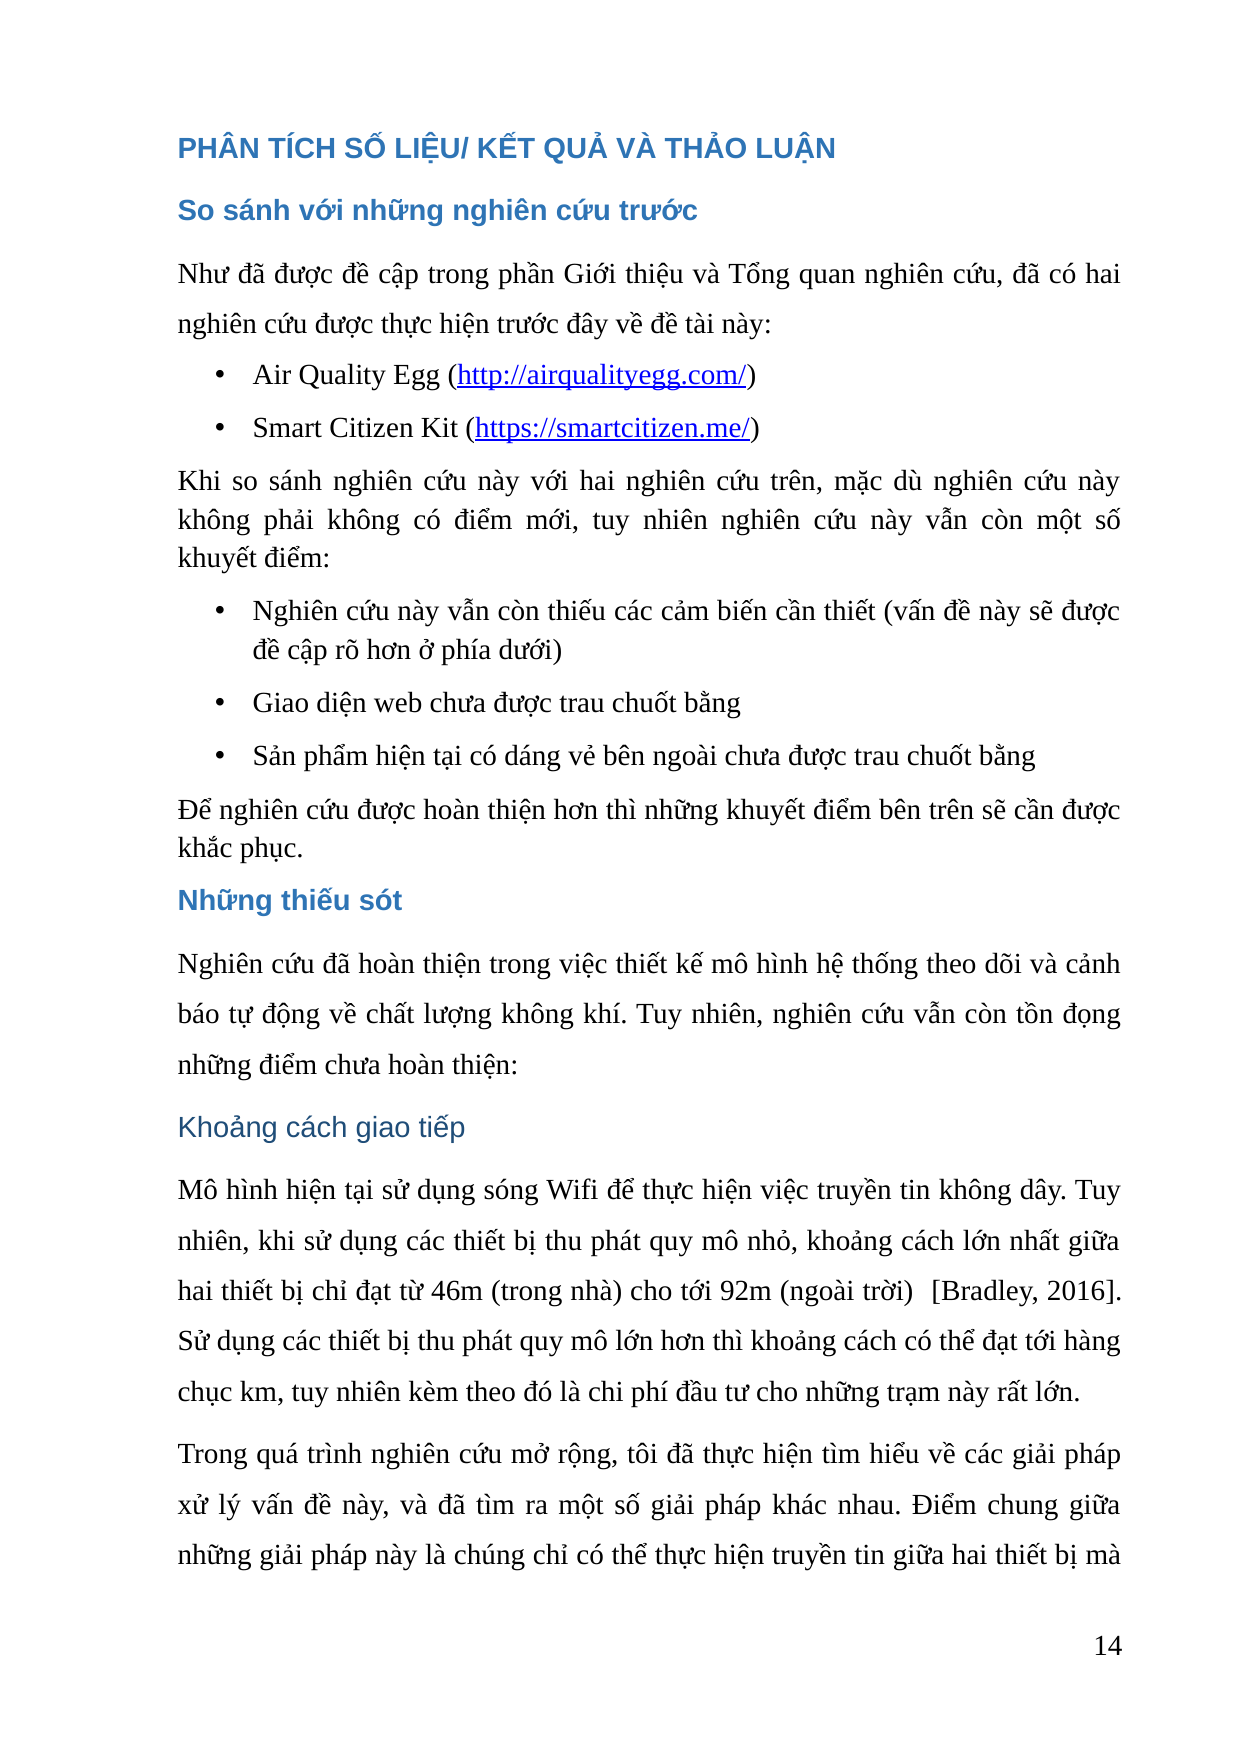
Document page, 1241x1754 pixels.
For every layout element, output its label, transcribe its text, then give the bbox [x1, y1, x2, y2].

list Nghiên cứu này vẫn còn thiếu các cảm biến cần thiết (vấn đề này sẽ được đề cập rõ hơn ở phía dưới) [215, 593, 1122, 666]
list Smart Citizen Kit (https://smartcitizen.me/) [215, 410, 1122, 444]
subtitle Những thiếu sót [177, 883, 1122, 917]
subtitle PHÂN TÍCH SỐ LIỆU/ KẾT QUẢ VÀ THẢO LUẬN [177, 131, 1122, 164]
text Như đã được đề cập trong phần Giới thiệu và Tổng quan nghiên cứu, đã có hai nghiên cứu được thực hiện trước đây về đề tài này: [177, 256, 1122, 340]
text Nghiên cứu đã hoàn thiện trong việc thiết kế mô hình hệ thống theo dõi và cảnh báo tự động về chất lượng không khí. Tuy nhiên, nghiên cứu vẫn còn tồn đọng những điểm chưa hoàn thiện: [177, 946, 1122, 1080]
subtitle Khoảng cách giao tiếp [177, 1110, 1122, 1143]
subtitle So sánh với những nghiên cứu trước [177, 193, 1122, 227]
text Mô hình hiện tại sử dụng sóng Wifi để thực hiện việc truyền tin không dây. Tuy nhiên, khi sử dụng các thiết bị thu phát quy mô nhỏ, khoảng cách lớn nhất giữa hai thiết bị chỉ đạt từ 46m (trong nhà) cho tới 92m (ngoài trời) [Bradley, 2016]. Sử dụng các thiết bị thu phát quy mô lớn hơn thì khoảng cách có thể đạt tới hàng chục km, tuy nhiên kèm theo đó là chi phí đầu tư cho những trạm này rất lớn. [177, 1172, 1122, 1407]
text Khi so sánh nghiên cứu này với hai nghiên cứu trên, mặc dù nghiên cứu này không phải không có điểm mới, tuy nhiên nghiên cứu này vẫn còn một số khuyết điểm: [177, 463, 1122, 574]
list Giao diện web chưa được trau chuốt bằng [215, 685, 1122, 719]
text Trong quá trình nghiên cứu mở rộng, tôi đã thực hiện tìm hiểu về các giải pháp xử lý vấn đề này, và đã tìm ra một số giải pháp khác nhau. Điểm chung giữa những giải pháp này là chúng chỉ có thể thực hiện truyền tin giữa hai thiết bị mà [177, 1437, 1122, 1571]
list Sản phẩm hiện tại có dáng vẻ bên ngoài chưa được trau chuốt bằng [215, 738, 1122, 772]
text Để nghiên cứu được hoàn thiện hơn thì những khuyết điểm bên trên sẽ cần được khắc phục. [177, 792, 1122, 864]
list Air Quality Egg (http://airqualityegg.com/) [215, 357, 1122, 391]
